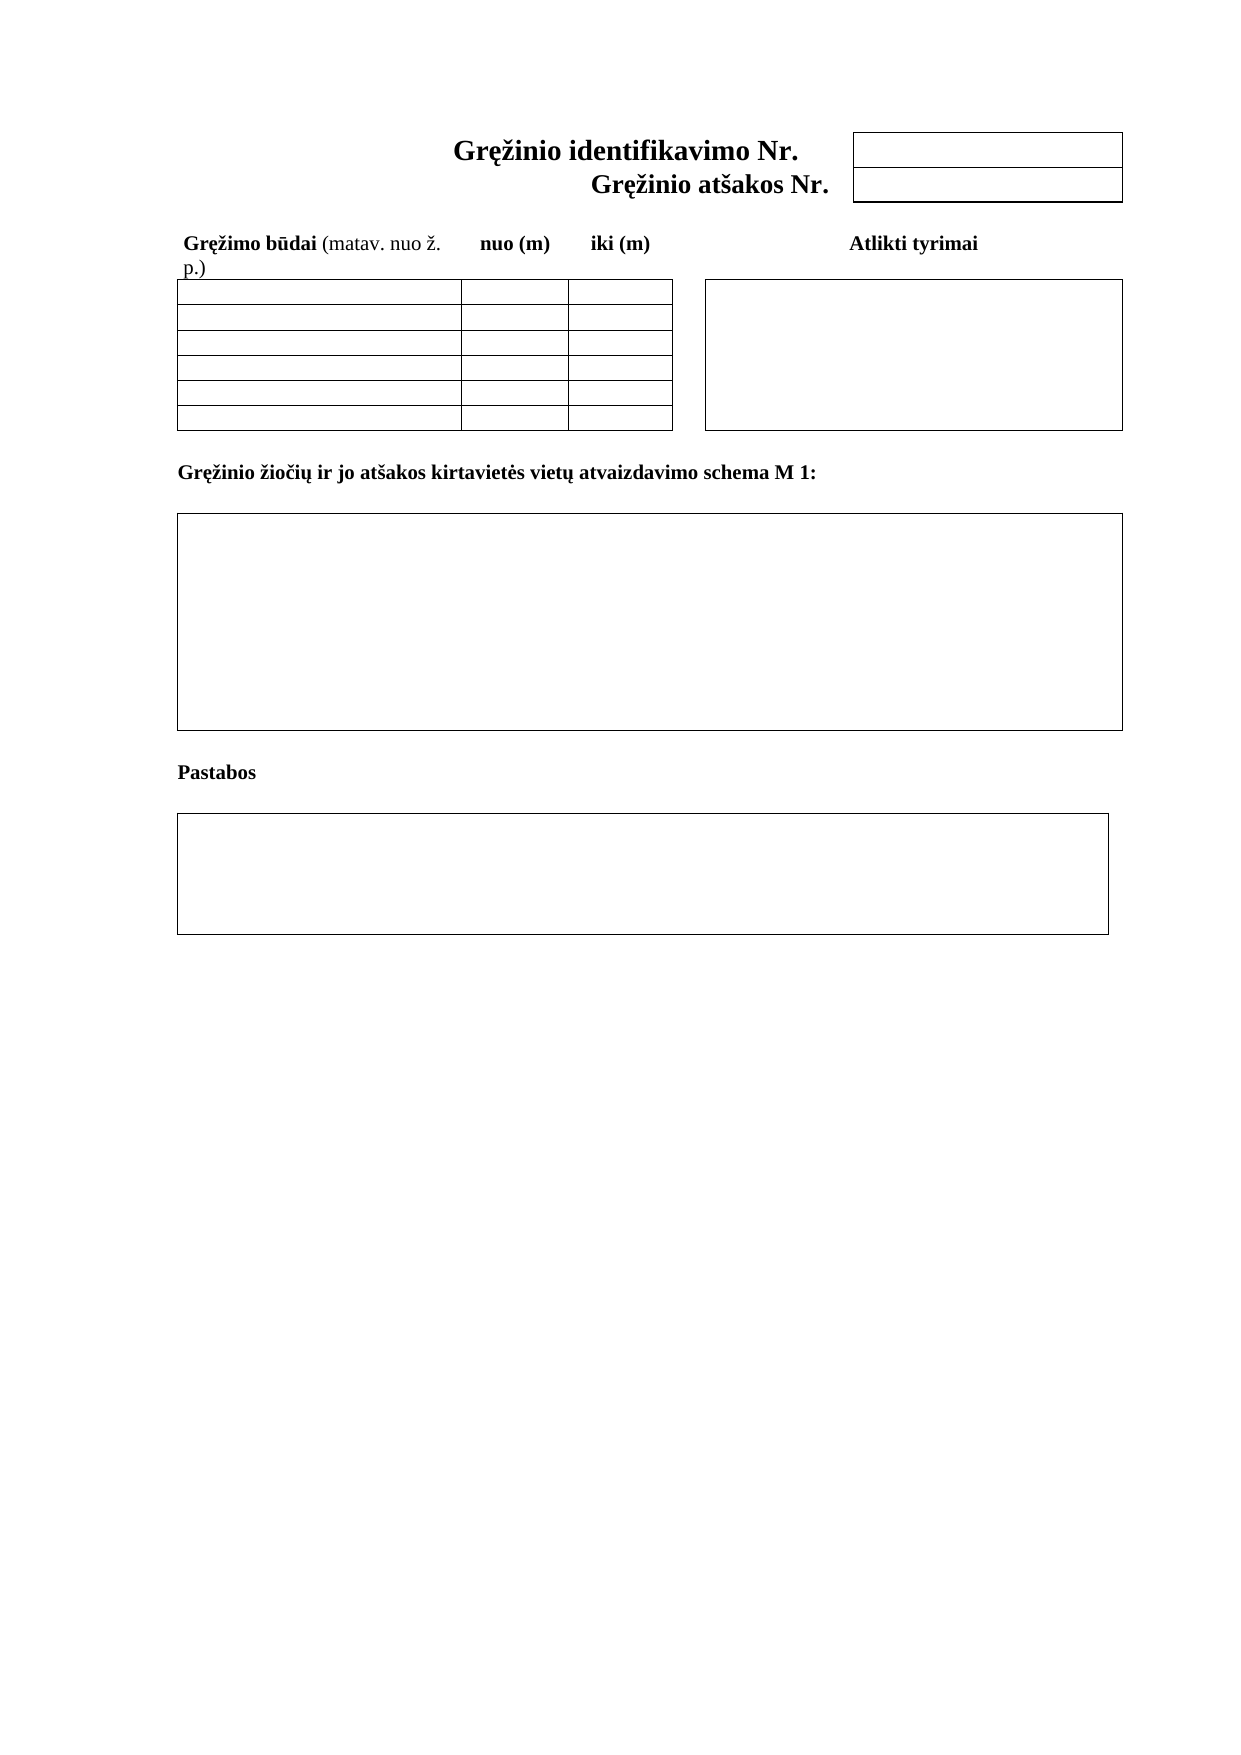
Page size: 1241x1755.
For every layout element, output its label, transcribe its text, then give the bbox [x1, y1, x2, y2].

table_cell [462, 356, 568, 380]
table_cell [462, 331, 568, 354]
table_cell [178, 280, 461, 304]
table_cell [569, 305, 672, 329]
table_cell [462, 305, 568, 329]
table_cell [178, 356, 461, 380]
text Pastabos [177, 760, 1122, 784]
table_header Gręžimo būdai (matav. nuo ž. p.) [177, 231, 462, 279]
table_header [178, 814, 1108, 934]
table_cell [569, 356, 672, 380]
table_cell [462, 381, 568, 405]
table_cell [569, 331, 672, 354]
table_header Gręžinio identifikavimo Nr. [177, 132, 853, 167]
table_cell [673, 279, 705, 430]
table_cell [854, 168, 1122, 201]
table_cell [569, 280, 672, 304]
table_cell [462, 280, 568, 304]
table_cell [178, 406, 461, 430]
table_header iki (m) [568, 231, 672, 279]
table_header nuo (m) [462, 231, 568, 279]
table_cell [706, 280, 1122, 430]
table_cell [569, 381, 672, 405]
text Gręžinio žiočių ir jo atšakos kirtavietės vietų atvaizdavimo schema M 1: [177, 460, 1122, 484]
table_header [178, 514, 1122, 730]
table_cell [462, 406, 568, 430]
table_cell [178, 381, 461, 405]
table_header [854, 133, 1122, 167]
table_header Atlikti tyrimai [705, 231, 1122, 279]
table_cell [178, 305, 461, 329]
table_cell [178, 331, 461, 354]
table_cell Gręžinio atšakos Nr. [177, 167, 853, 201]
table_cell [569, 406, 672, 430]
table_header [672, 231, 705, 279]
